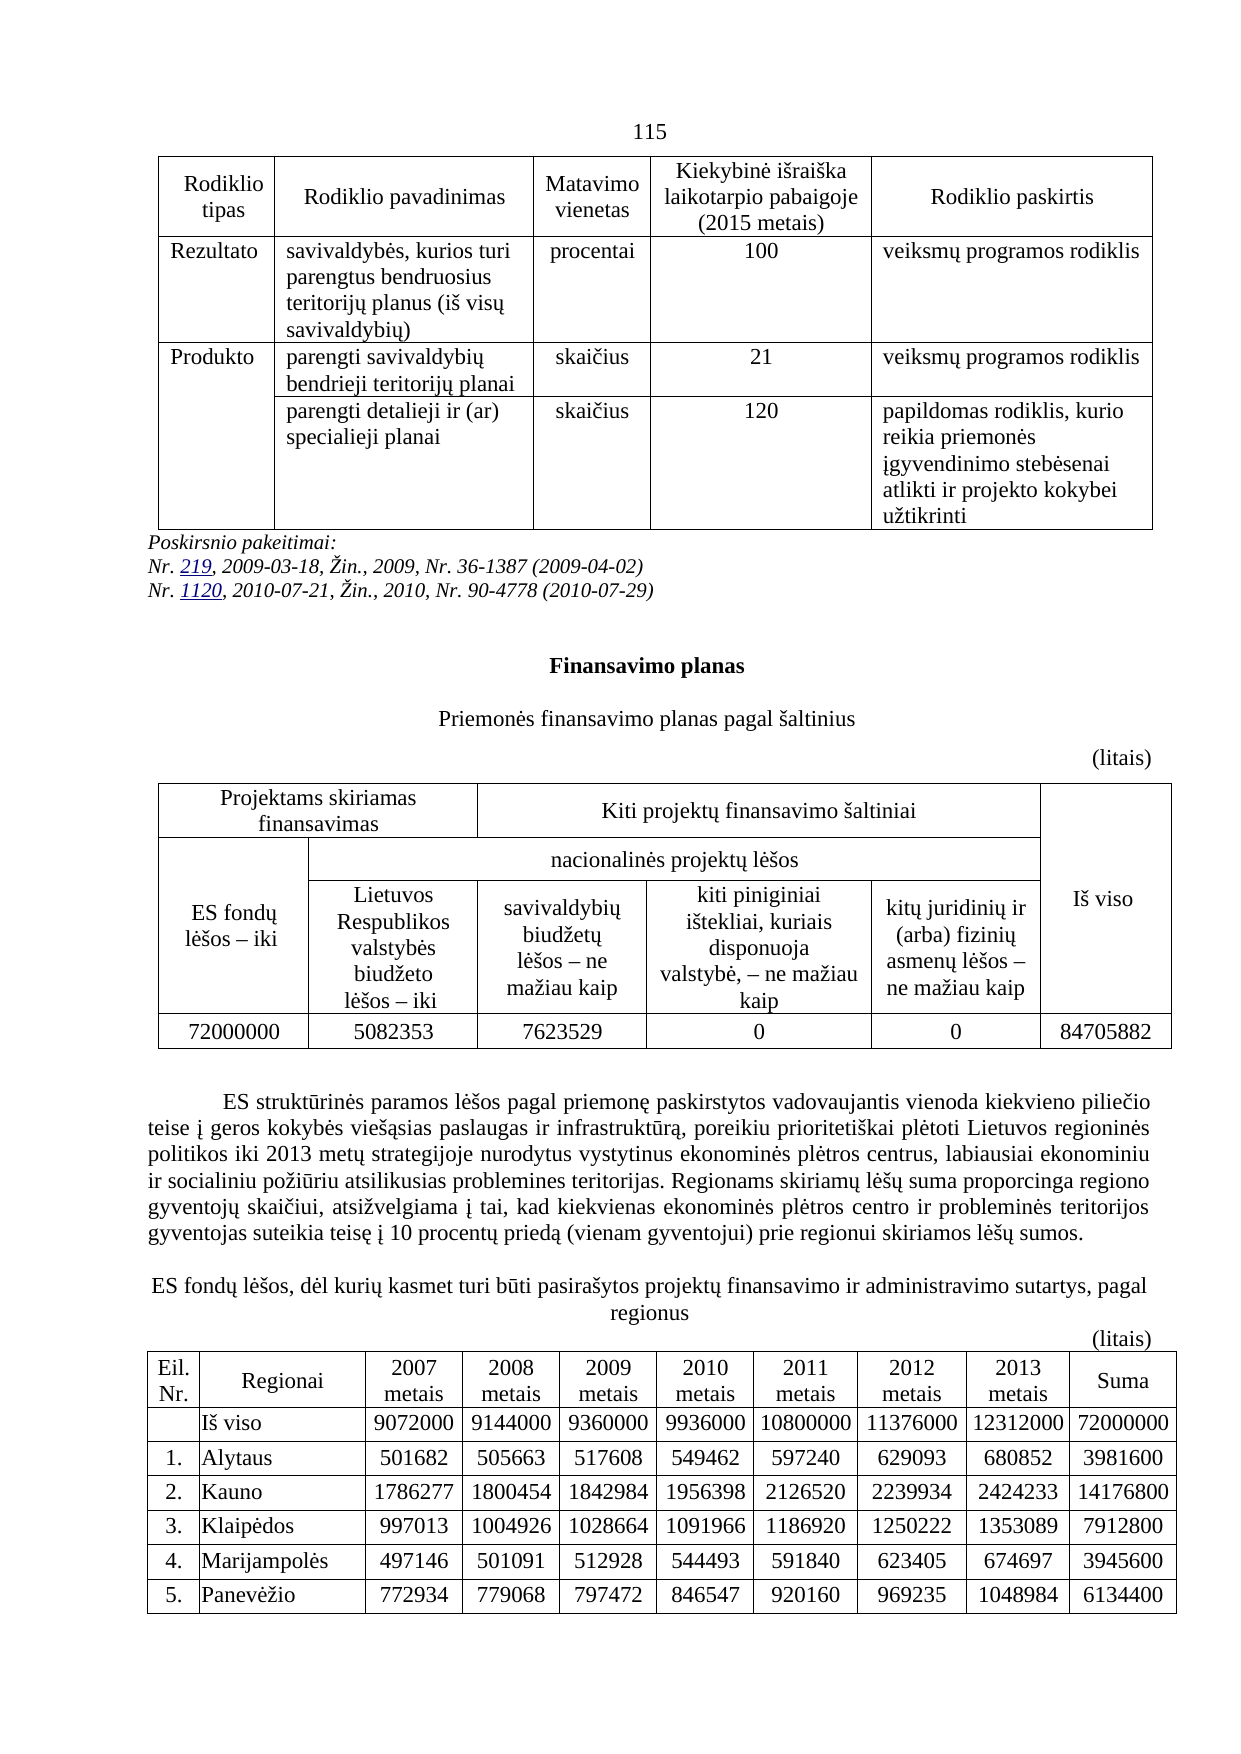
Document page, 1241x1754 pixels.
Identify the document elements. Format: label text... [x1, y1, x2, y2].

table_header Regionai [200, 1352, 365, 1407]
table_cell 2424233 [967, 1476, 1069, 1510]
table_cell 6134400 [1070, 1580, 1176, 1613]
table_header Iš viso [1041, 784, 1171, 1013]
table_cell 544493 [657, 1545, 753, 1578]
table_cell 1004926 [463, 1511, 559, 1544]
table_cell Alytaus [200, 1442, 365, 1475]
table_cell 1250222 [858, 1511, 966, 1544]
table_cell 5. [148, 1580, 199, 1613]
table_cell veiksmų programos rodiklis [872, 343, 1152, 396]
table_cell ES fondų lėšos – iki [159, 838, 308, 1013]
table_cell 501682 [366, 1442, 462, 1475]
table_cell 1186920 [754, 1511, 857, 1544]
table_cell 517608 [560, 1442, 656, 1475]
table_cell 2126520 [754, 1476, 857, 1510]
table_cell 1842984 [560, 1476, 656, 1510]
table_cell 84705882 [1041, 1014, 1171, 1048]
table_cell 7623529 [478, 1014, 646, 1048]
table_cell 1800454 [463, 1476, 559, 1510]
table_cell 2. [148, 1476, 199, 1510]
table_cell 1956398 [657, 1476, 753, 1510]
table_cell 1048984 [967, 1580, 1069, 1613]
table_cell parengti detalieji ir (ar) specialieji planai [275, 397, 533, 529]
table_header Projektams skiriamas finansavimas [159, 784, 477, 837]
text Priemonės finansavimo planas pagal šaltinius [148, 705, 1152, 731]
table_cell [148, 1408, 199, 1441]
table_cell 1353089 [967, 1511, 1069, 1544]
table_header 2008 metais [463, 1352, 559, 1407]
table_cell 72000000 [1070, 1408, 1176, 1441]
text (litais) [148, 1325, 1152, 1351]
table_cell 100 [651, 237, 871, 342]
table_cell 2239934 [858, 1476, 966, 1510]
table_cell 969235 [858, 1580, 966, 1613]
text (litais) [148, 744, 1152, 770]
table_cell 1091966 [657, 1511, 753, 1544]
table_header 2011 metais [754, 1352, 857, 1407]
table_header 2007 metais [366, 1352, 462, 1407]
table_header 2009 metais [560, 1352, 656, 1407]
table_cell 1. [148, 1442, 199, 1475]
text Nr. 219, 2009-03-18, Žin., 2009, Nr. 36-1387 (2009-04-02) [148, 554, 1152, 578]
table_cell 7912800 [1070, 1511, 1176, 1544]
table_cell 497146 [366, 1545, 462, 1578]
table_header Suma [1070, 1352, 1176, 1407]
table_cell kitų juridinių ir (arba) fizinių asmenų lėšos – ne mažiau kaip [872, 881, 1040, 1013]
table_cell 0 [647, 1014, 871, 1048]
table_cell 0 [872, 1014, 1040, 1048]
table_cell procentai [534, 237, 650, 342]
table_cell savivaldybės, kurios turi parengtus bendruosius teritorijų planus (iš visų savivaldybių) [275, 237, 533, 342]
text Nr. 1120, 2010-07-21, Žin., 2010, Nr. 90-4778 (2010-07-29) [148, 578, 1152, 602]
table_header 2010 metais [657, 1352, 753, 1407]
table_cell 512928 [560, 1545, 656, 1578]
table_header Eil. Nr. [148, 1352, 199, 1407]
table_cell 779068 [463, 1580, 559, 1613]
table_cell Marijampolės [200, 1545, 365, 1578]
text Poskirsnio pakeitimai: [148, 530, 1152, 554]
table_cell 9360000 [560, 1408, 656, 1441]
table_header Rodiklio paskirtis [872, 157, 1152, 236]
table_header Rodiklio pavadinimas [275, 157, 533, 236]
table_cell 5082353 [309, 1014, 477, 1048]
table_cell Rezultato [159, 237, 274, 342]
table_cell 629093 [858, 1442, 966, 1475]
table_cell savivaldybių biudžetų lėšos – ne mažiau kaip [478, 881, 646, 1013]
table_cell 10800000 [754, 1408, 857, 1441]
table_cell 11376000 [858, 1408, 966, 1441]
table_cell 549462 [657, 1442, 753, 1475]
table_cell 9144000 [463, 1408, 559, 1441]
table_cell 680852 [967, 1442, 1069, 1475]
table_cell 772934 [366, 1580, 462, 1613]
table_cell parengti savivaldybių bendrieji teritorijų planai [275, 343, 533, 396]
table_cell 591840 [754, 1545, 857, 1578]
table_cell 9936000 [657, 1408, 753, 1441]
table_cell 920160 [754, 1580, 857, 1613]
table_cell Lietuvos Respublikos valstybės biudžeto lėšos – iki [309, 881, 477, 1013]
table_cell kiti piniginiai ištekliai, kuriais disponuoja valstybė, – ne mažiau kaip [647, 881, 871, 1013]
table_cell 623405 [858, 1545, 966, 1578]
table_cell 597240 [754, 1442, 857, 1475]
table_cell 21 [651, 343, 871, 396]
table_cell 72000000 [159, 1014, 308, 1048]
table_cell 505663 [463, 1442, 559, 1475]
text Finansavimo planas [148, 652, 1152, 679]
table_header Kiekybinė išraiška laikotarpio pabaigoje (2015 metais) [651, 157, 871, 236]
table_cell 9072000 [366, 1408, 462, 1441]
table_cell 674697 [967, 1545, 1069, 1578]
table_cell 3. [148, 1511, 199, 1544]
table_cell Produkto [159, 343, 274, 529]
table_header 2012 metais [858, 1352, 966, 1407]
table_cell 1786277 [366, 1476, 462, 1510]
table_cell 14176800 [1070, 1476, 1176, 1510]
table_cell 3981600 [1070, 1442, 1176, 1475]
table_cell 846547 [657, 1580, 753, 1613]
table_header Rodiklio tipas [159, 157, 274, 236]
table_cell Panevėžio [200, 1580, 365, 1613]
table_cell 1028664 [560, 1511, 656, 1544]
table_cell veiksmų programos rodiklis [872, 237, 1152, 342]
table_cell 120 [651, 397, 871, 529]
table_cell 997013 [366, 1511, 462, 1544]
table_cell Klaipėdos [200, 1511, 365, 1544]
table_cell 797472 [560, 1580, 656, 1613]
table_header 2013 metais [967, 1352, 1069, 1407]
table_cell 4. [148, 1545, 199, 1578]
table_cell 12312000 [967, 1408, 1069, 1441]
table_cell skaičius [534, 397, 650, 529]
table_cell Iš viso [200, 1408, 365, 1441]
text ES fondų lėšos, dėl kurių kasmet turi būti pasirašytos projektų finansavimo ir administravimo sutartys, pagal regionus [148, 1272, 1152, 1325]
table_cell skaičius [534, 343, 650, 396]
table_cell 501091 [463, 1545, 559, 1578]
table_cell Kauno [200, 1476, 365, 1510]
table_cell nacionalinės projektų lėšos [309, 838, 1040, 880]
table_cell papildomas rodiklis, kurio reikia priemonės įgyvendinimo stebėsenai atlikti ir projekto kokybei užtikrinti [872, 397, 1152, 529]
text ES struktūrinės paramos lėšos pagal priemonę paskirstytos vadovaujantis vienoda kiekvieno piliečio teise į geros kokybės viešąsias paslaugas ir infrastruktūrą, poreikiu prioritetiškai plėtoti Lietuvos regioninės politikos iki 2013 metų strategijoje nurodytus vystytinus ekonominės plėtros centrus, labiausiai ekonominiu ir socialiniu požiūriu atsilikusias problemines teritorijas. Regionams skiriamų lėšų suma proporcinga regiono gyventojų skaičiui, atsižvelgiama į tai, kad kiekvienas ekonominės plėtros centro ir probleminės teritorijos gyventojas suteikia teisę į 10 procentų priedą (vienam gyventojui) prie regionui skiriamos lėšų sumos. [148, 1088, 1152, 1246]
table_cell 3945600 [1070, 1545, 1176, 1578]
table_header Kiti projektų finansavimo šaltiniai [478, 784, 1040, 837]
table_header Matavimo vienetas [534, 157, 650, 236]
